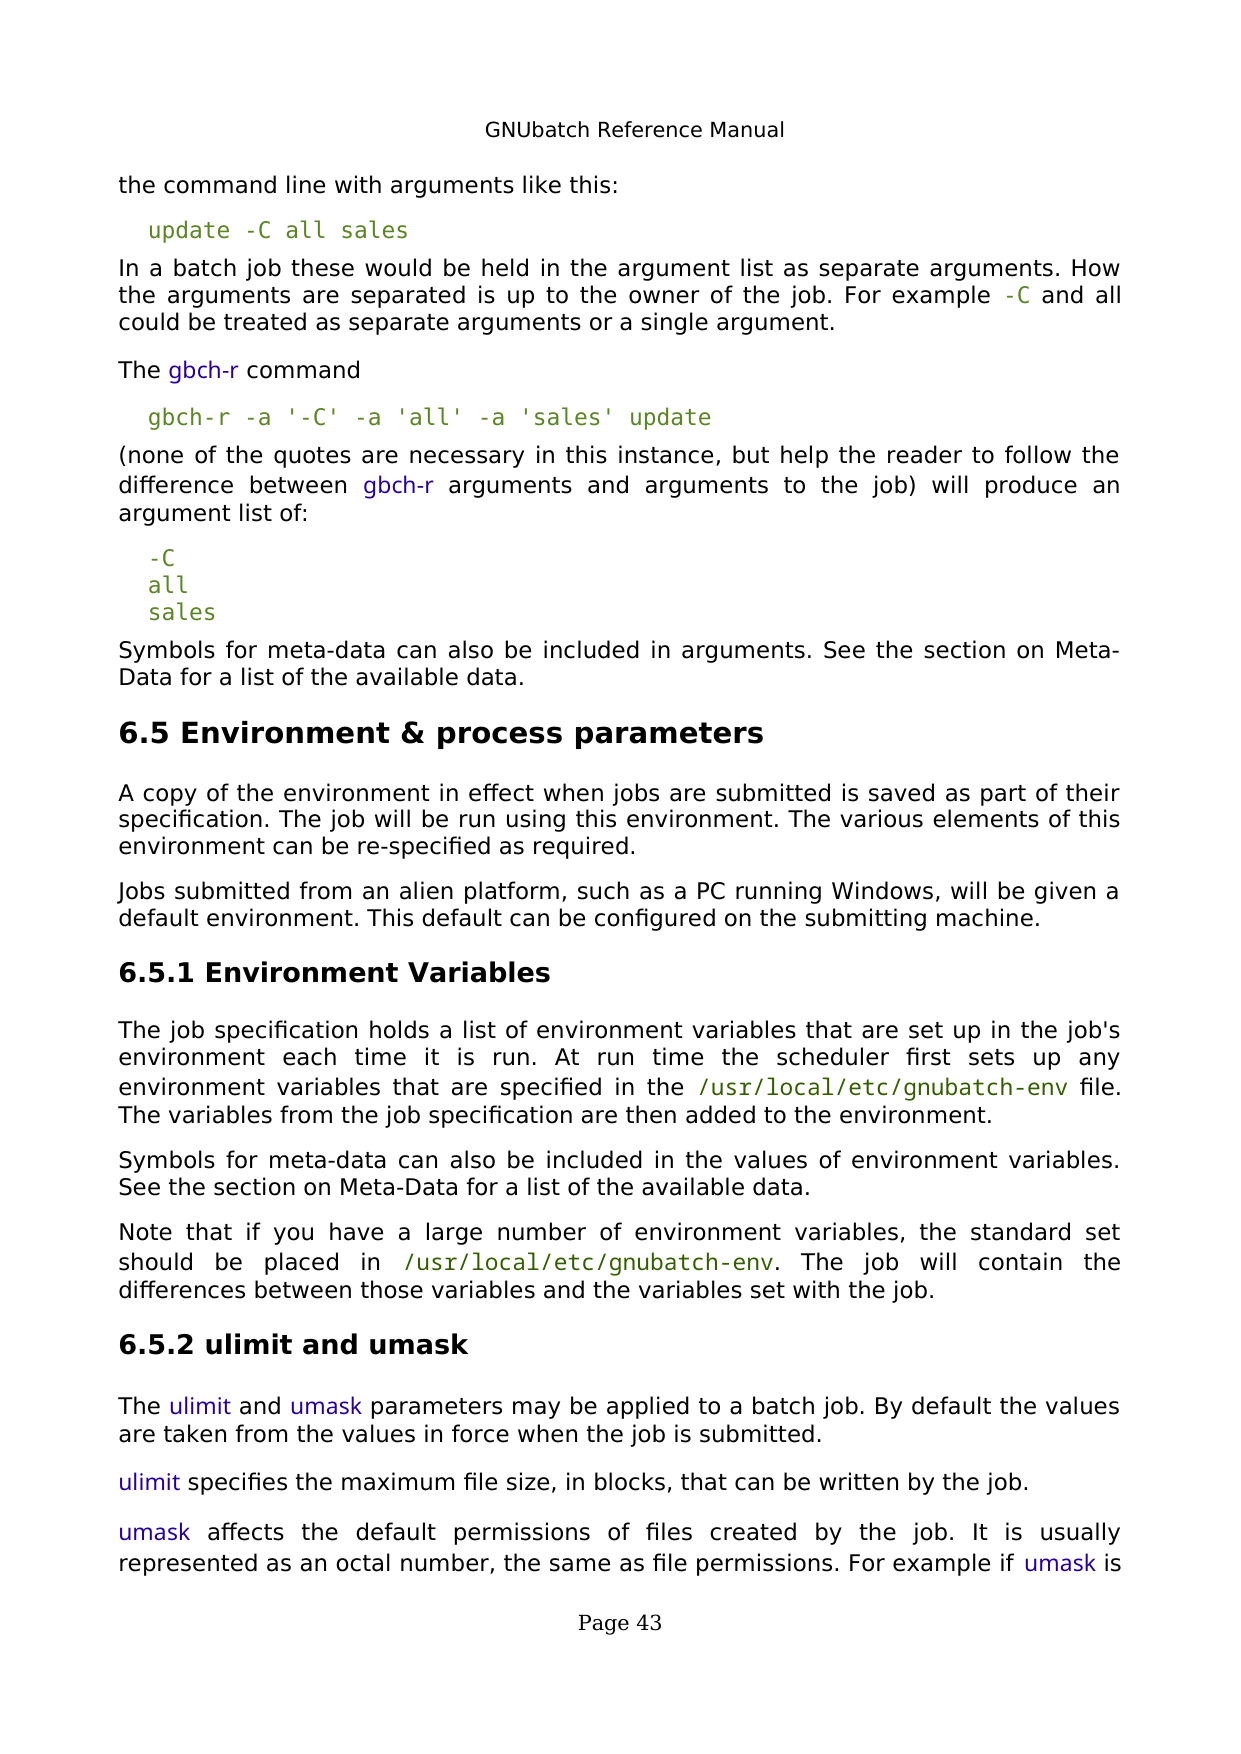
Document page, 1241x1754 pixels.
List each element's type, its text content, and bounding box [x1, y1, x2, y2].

text (none of the quotes are necessary in this instance, but help the reader to follow the difference between gbch-r arguments and arguments to the job) will produce an argument list of: [118, 442, 1122, 527]
text -C all sales [148, 545, 1122, 626]
text The ulimit and umask parameters may be applied to a batch job. By default the values are taken from the values in force when the job is submitted. [118, 1390, 1122, 1448]
subtitle Environment & process parameters [118, 716, 1122, 750]
text Jobs submitted from an alien platform, such as a PC running Windows, will be given a default environment. This default can be configured on the submitting machine. [118, 878, 1122, 932]
text In a batch job these would be held in the argument list as separate arguments. How the arguments are separated is up to the owner of the job. For example -C and all could be treated as separate arguments or a single argument. [118, 256, 1122, 336]
text A copy of the environment in effect when jobs are submitted is saved as part of their specification. The job will be run using this environment. The various elements of this environment can be re-specified as required. [118, 780, 1122, 860]
subtitle ulimit and umask [118, 1329, 1122, 1361]
text ulimit specifies the maximum file size, in blocks, that can be written by the job. [118, 1466, 1122, 1498]
subtitle Environment Variables [118, 957, 1122, 988]
text Symbols for meta-data can also be included in the values of environment variables. See the section on Meta-Data for a list of the available data. [118, 1148, 1122, 1201]
text Note that if you have a large number of environment variables, the standard set should be placed in /usr/local/etc/gnubatch-env. The job will contain the differences between those variables and the variables set with the job. [118, 1219, 1122, 1304]
text the command line with arguments like this: [118, 172, 1122, 199]
text The gbch-r command [118, 354, 1122, 385]
text update -C all sales [148, 217, 1122, 244]
text gbch-r -a '-C' -a 'all' -a 'sales' update [148, 404, 1122, 431]
text umask affects the default permissions of files created by the job. It is usually represented as an octal number, the same as file permissions. For example if umask is [118, 1516, 1122, 1578]
text The job specification holds a list of environment variables that are set up in the job's environment each time it is run. At run time the scheduler first sets up any environment variables that are specified in the /usr/local/etc/gnubatch-env file. The variables from the job specification are then added to the environment. [118, 1018, 1122, 1129]
text Symbols for meta-data can also be included in arguments. See the section on Meta-Data for a list of the available data. [118, 637, 1122, 691]
